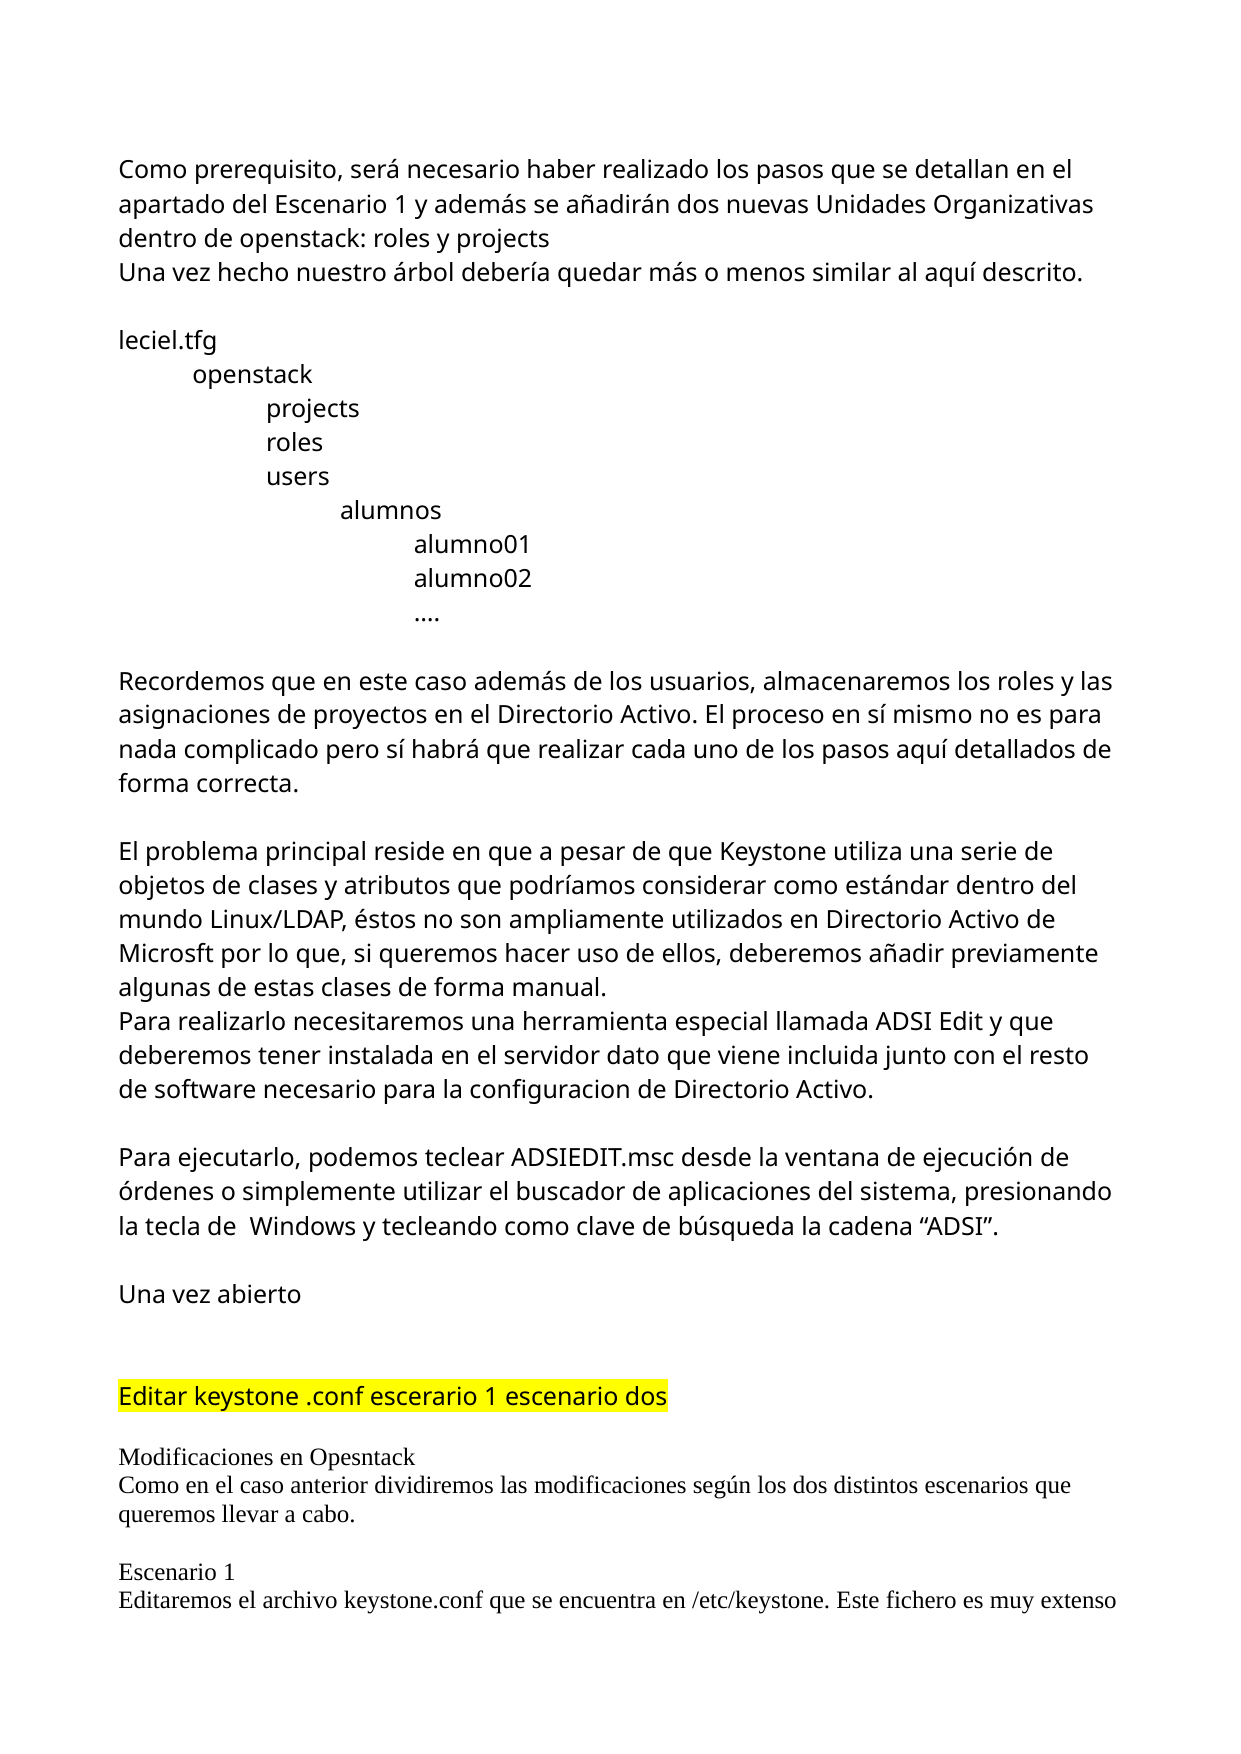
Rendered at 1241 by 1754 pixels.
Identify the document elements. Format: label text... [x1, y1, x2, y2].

text Para ejecutarlo, podemos teclear ADSIEDIT.msc desde la ventana de ejecución de órdenes o simplemente utilizar el buscador de aplicaciones del sistema, presionando la tecla de Windows y tecleando como clave de búsqueda la cadena “ADSI”. [118, 1140, 1122, 1242]
text Recordemos que en este caso además de los usuarios, almacenaremos los roles y las asignaciones de proyectos en el Directorio Activo. El proceso en sí mismo no es para nada complicado pero sí habrá que realizar cada uno de los pasos aquí detallados de forma correcta. [118, 663, 1122, 799]
text Editar keystone .conf escerario 1 escenario dos [118, 1378, 1122, 1412]
text Una vez hecho nuestro árbol debería quedar más o menos similar al aquí descrito. [118, 254, 1122, 288]
text Como en el caso anterior dividiremos las modificaciones según los dos distintos escenarios que queremos llevar a cabo. [118, 1470, 1122, 1528]
text …. [118, 595, 1122, 629]
text Editaremos el archivo keystone.conf que se encuentra en /etc/keystone. Este fichero es muy extenso [118, 1585, 1122, 1614]
text alumnos [118, 493, 1122, 527]
text projects [118, 391, 1122, 425]
text users [118, 459, 1122, 493]
text openstack [118, 357, 1122, 391]
text Modificaciones en Opesntack [118, 1442, 1122, 1470]
text Como prerequisito, será necesario haber realizado los pasos que se detallan en el apartado del Escenario 1 y además se añadirán dos nuevas Unidades Organizativas dentro de openstack: roles y projects [118, 152, 1122, 254]
text alumno02 [118, 561, 1122, 595]
text Para realizarlo necesitaremos una herramienta especial llamada ADSI Edit y que deberemos tener instalada en el servidor dato que viene incluida junto con el resto de software necesario para la configuracion de Directorio Activo. [118, 1004, 1122, 1106]
text El problema principal reside en que a pesar de que Keystone utiliza una serie de objetos de clases y atributos que podríamos considerar como estándar dentro del mundo Linux/LDAP, éstos no son ampliamente utilizados en Directorio Activo de Microsft por lo que, si queremos hacer uso de ellos, deberemos añadir previamente algunas de estas clases de forma manual. [118, 833, 1122, 1004]
text alumno01 [118, 527, 1122, 561]
text Una vez abierto [118, 1276, 1122, 1310]
text leciel.tfg [118, 322, 1122, 357]
text Escenario 1 [118, 1557, 1122, 1585]
text roles [118, 425, 1122, 459]
